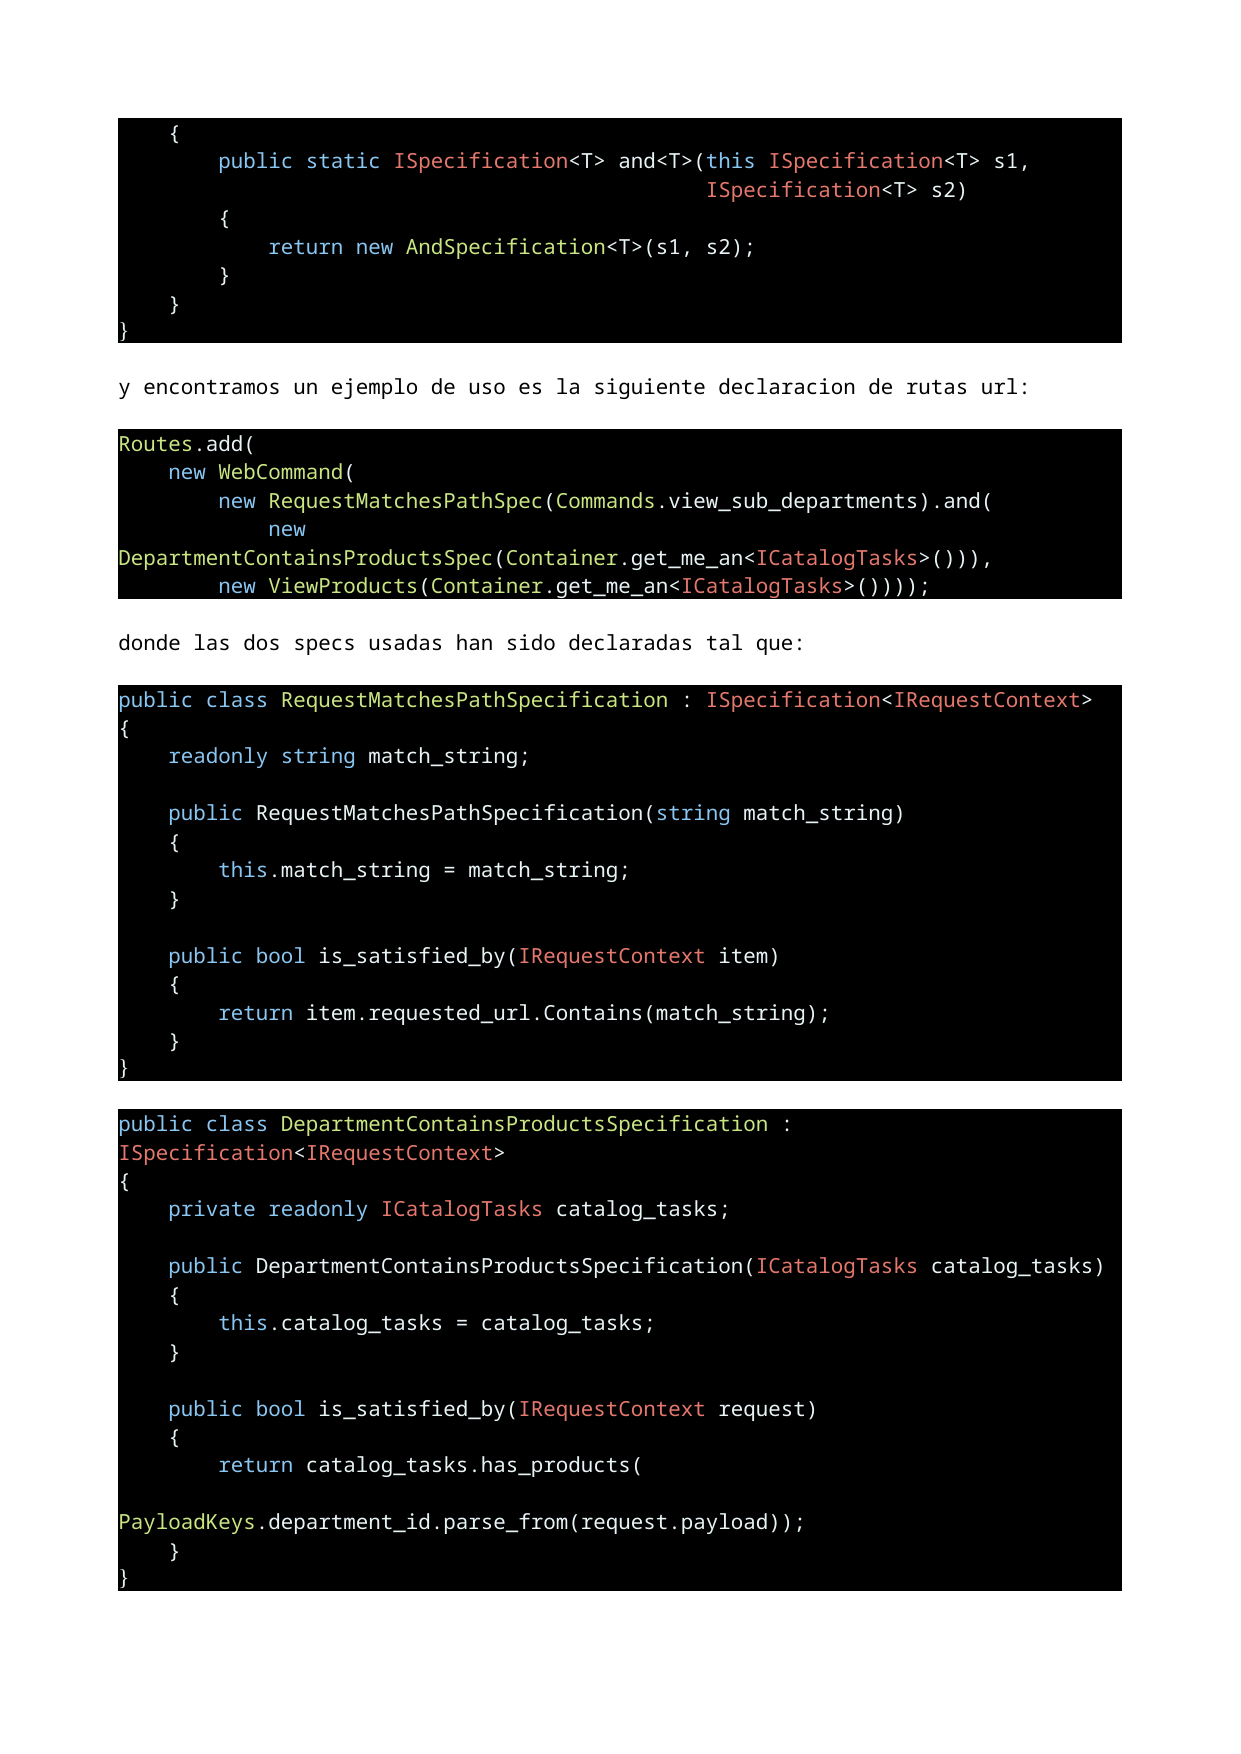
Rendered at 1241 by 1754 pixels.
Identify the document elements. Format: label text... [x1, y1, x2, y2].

text Routes.add( [118, 429, 1122, 457]
text { [118, 827, 1122, 855]
text } [118, 1536, 1122, 1564]
text public DepartmentContainsProductsSpecification(ICatalogTasks catalog_tasks) [118, 1251, 1122, 1280]
text PayloadKeys.department_id.parse_from(request.payload)); [118, 1479, 1122, 1536]
text { [118, 1422, 1122, 1451]
text } [118, 1564, 1122, 1591]
text public class RequestMatchesPathSpecification : ISpecification<IRequestContext> [118, 685, 1122, 713]
text donde las dos specs usadas han sido declaradas tal que: [118, 628, 1122, 656]
text return new AndSpecification<T>(s1, s2); [118, 232, 1122, 260]
text } [118, 1026, 1122, 1054]
text } [118, 884, 1122, 912]
text this.match_string = match_string; [118, 855, 1122, 884]
text return catalog_tasks.has_products( [118, 1451, 1122, 1479]
text new ViewProducts(Container.get_me_an<ICatalogTasks>()))); [118, 571, 1122, 599]
text new WebCommand( [118, 457, 1122, 486]
text y encontramos un ejemplo de uso es la siguiente declaracion de rutas url: [118, 372, 1122, 400]
text } [118, 1337, 1122, 1365]
text new RequestMatchesPathSpec(Commands.view_sub_departments).and( [118, 486, 1122, 514]
text { [118, 118, 1122, 147]
text { [118, 969, 1122, 998]
text } [118, 260, 1122, 289]
text { [118, 1280, 1122, 1308]
text { [118, 713, 1122, 742]
text } [118, 317, 1122, 343]
text } [118, 1054, 1122, 1081]
text private readonly ICatalogTasks catalog_tasks; [118, 1194, 1122, 1223]
text { [118, 203, 1122, 232]
text return item.requested_url.Contains(match_string); [118, 998, 1122, 1026]
text this.catalog_tasks = catalog_tasks; [118, 1308, 1122, 1337]
text public class DepartmentContainsProductsSpecification : ISpecification<IRequestContext> [118, 1109, 1122, 1166]
text public RequestMatchesPathSpecification(string match_string) [118, 798, 1122, 827]
text public static ISpecification<T> and<T>(this ISpecification<T> s1, [118, 147, 1122, 175]
text } [118, 289, 1122, 317]
text public bool is_satisfied_by(IRequestContext request) [118, 1394, 1122, 1422]
text { [118, 1166, 1122, 1194]
text new DepartmentContainsProductsSpec(Container.get_me_an<ICatalogTasks>())), [118, 514, 1122, 571]
text ISpecification<T> s2) [118, 175, 1122, 203]
text readonly string match_string; [118, 742, 1122, 770]
text public bool is_satisfied_by(IRequestContext item) [118, 941, 1122, 969]
